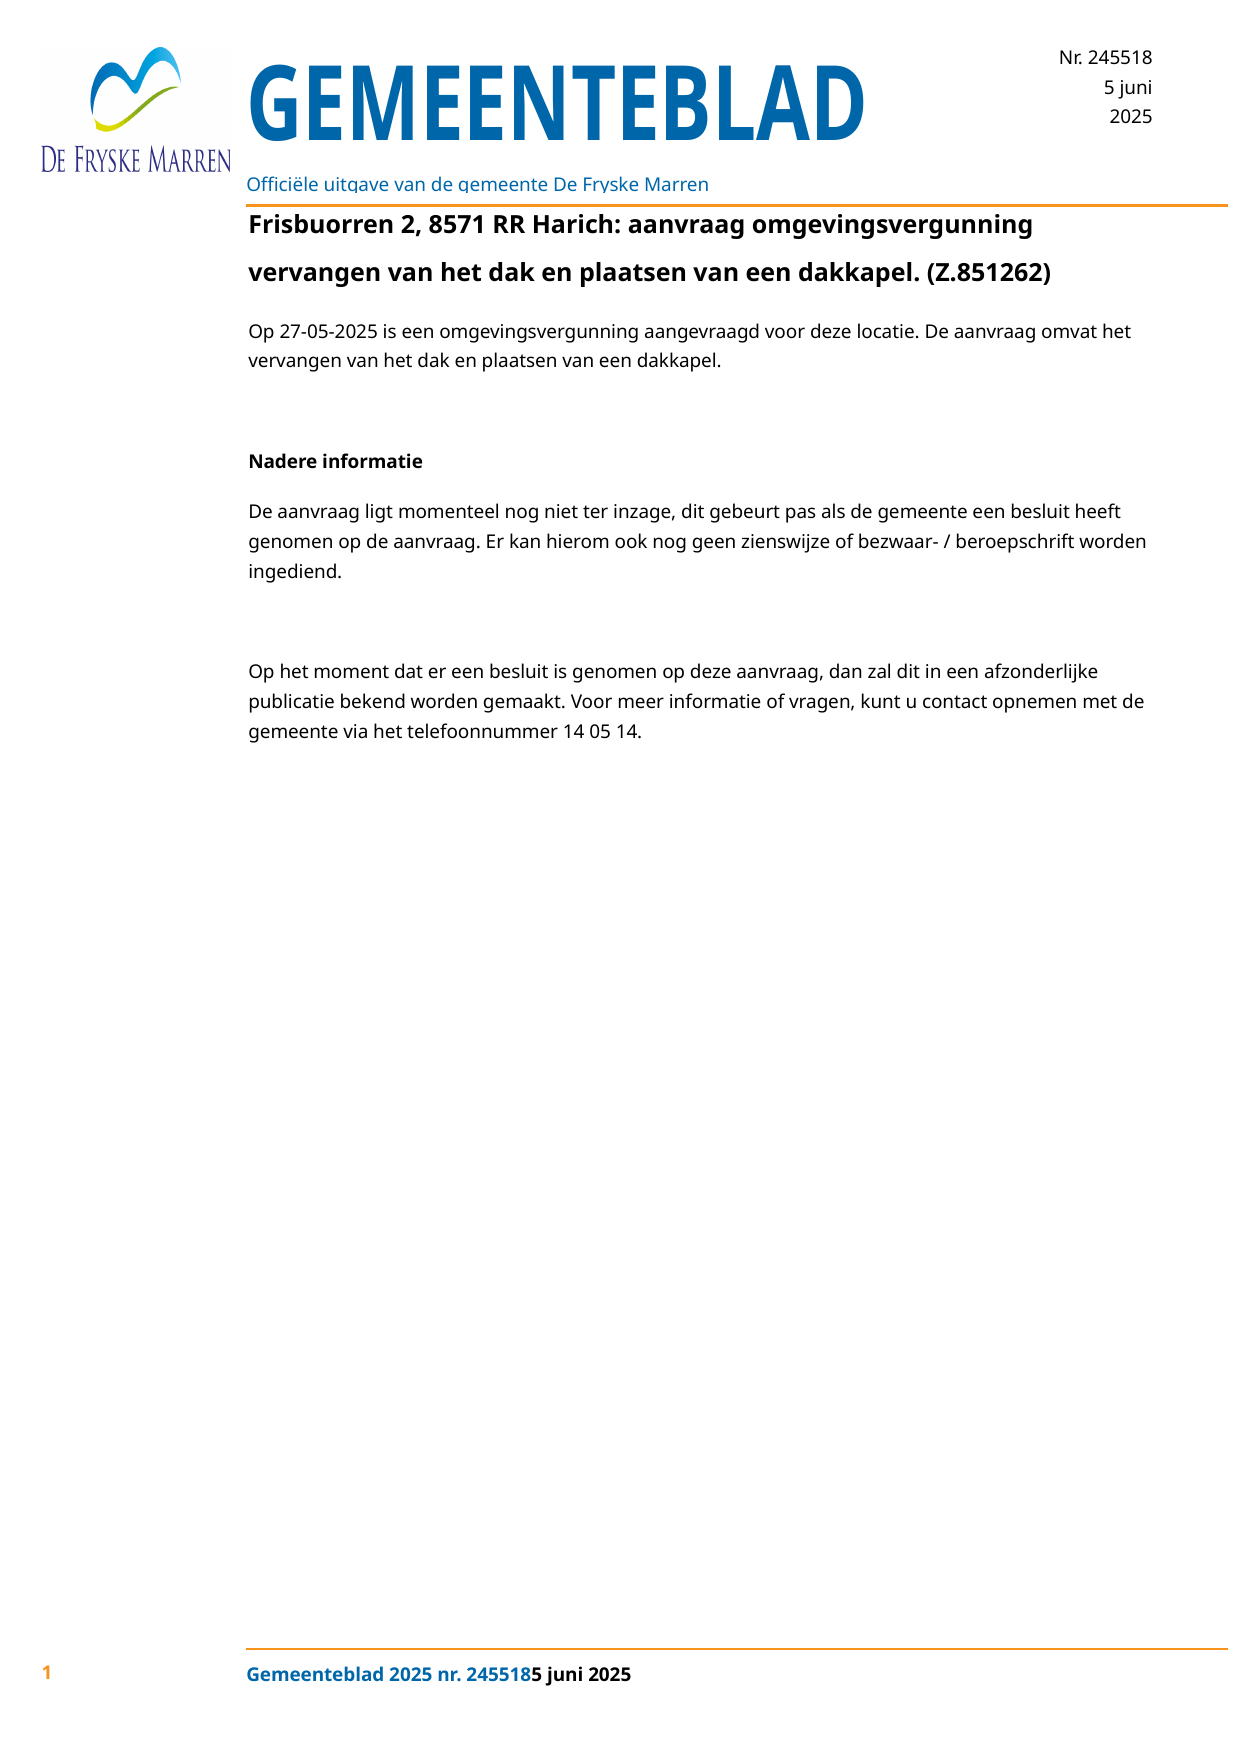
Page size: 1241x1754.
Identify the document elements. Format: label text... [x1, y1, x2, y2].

text Op 27-05-2025 is een omgevingsvergunning aangevraagd voor deze locatie. De aanvraag omvat het vervangen van het dak en plaatsen van een dakkapel. [248, 318, 1152, 373]
text Frisbuorren 2, 8571 RR Harich: aanvraag omgevingsvergunning vervangen van het dak en plaatsen van een dakkapel. (Z.851262) [248, 207, 1152, 288]
text De aanvraag ligt momenteel nog niet ter inzage, dit gebeurt pas als de gemeente een besluit heeft genomen op de aanvraag. Er kan hierom ook nog geen zienswijze of bezwaar- / beroepschrift worden ingediend. [248, 499, 1152, 584]
picture [41, 47, 231, 172]
text Op het moment dat er een besluit is genomen op deze aanvraag, dan zal dit in een afzonderlijke publicatie bekend worden gemaakt. Voor meer informatie of vragen, kunt u contact opnemen met de gemeente via het telefoonnummer 14 05 14. [248, 659, 1152, 744]
text Nadere informatie [248, 448, 1152, 474]
